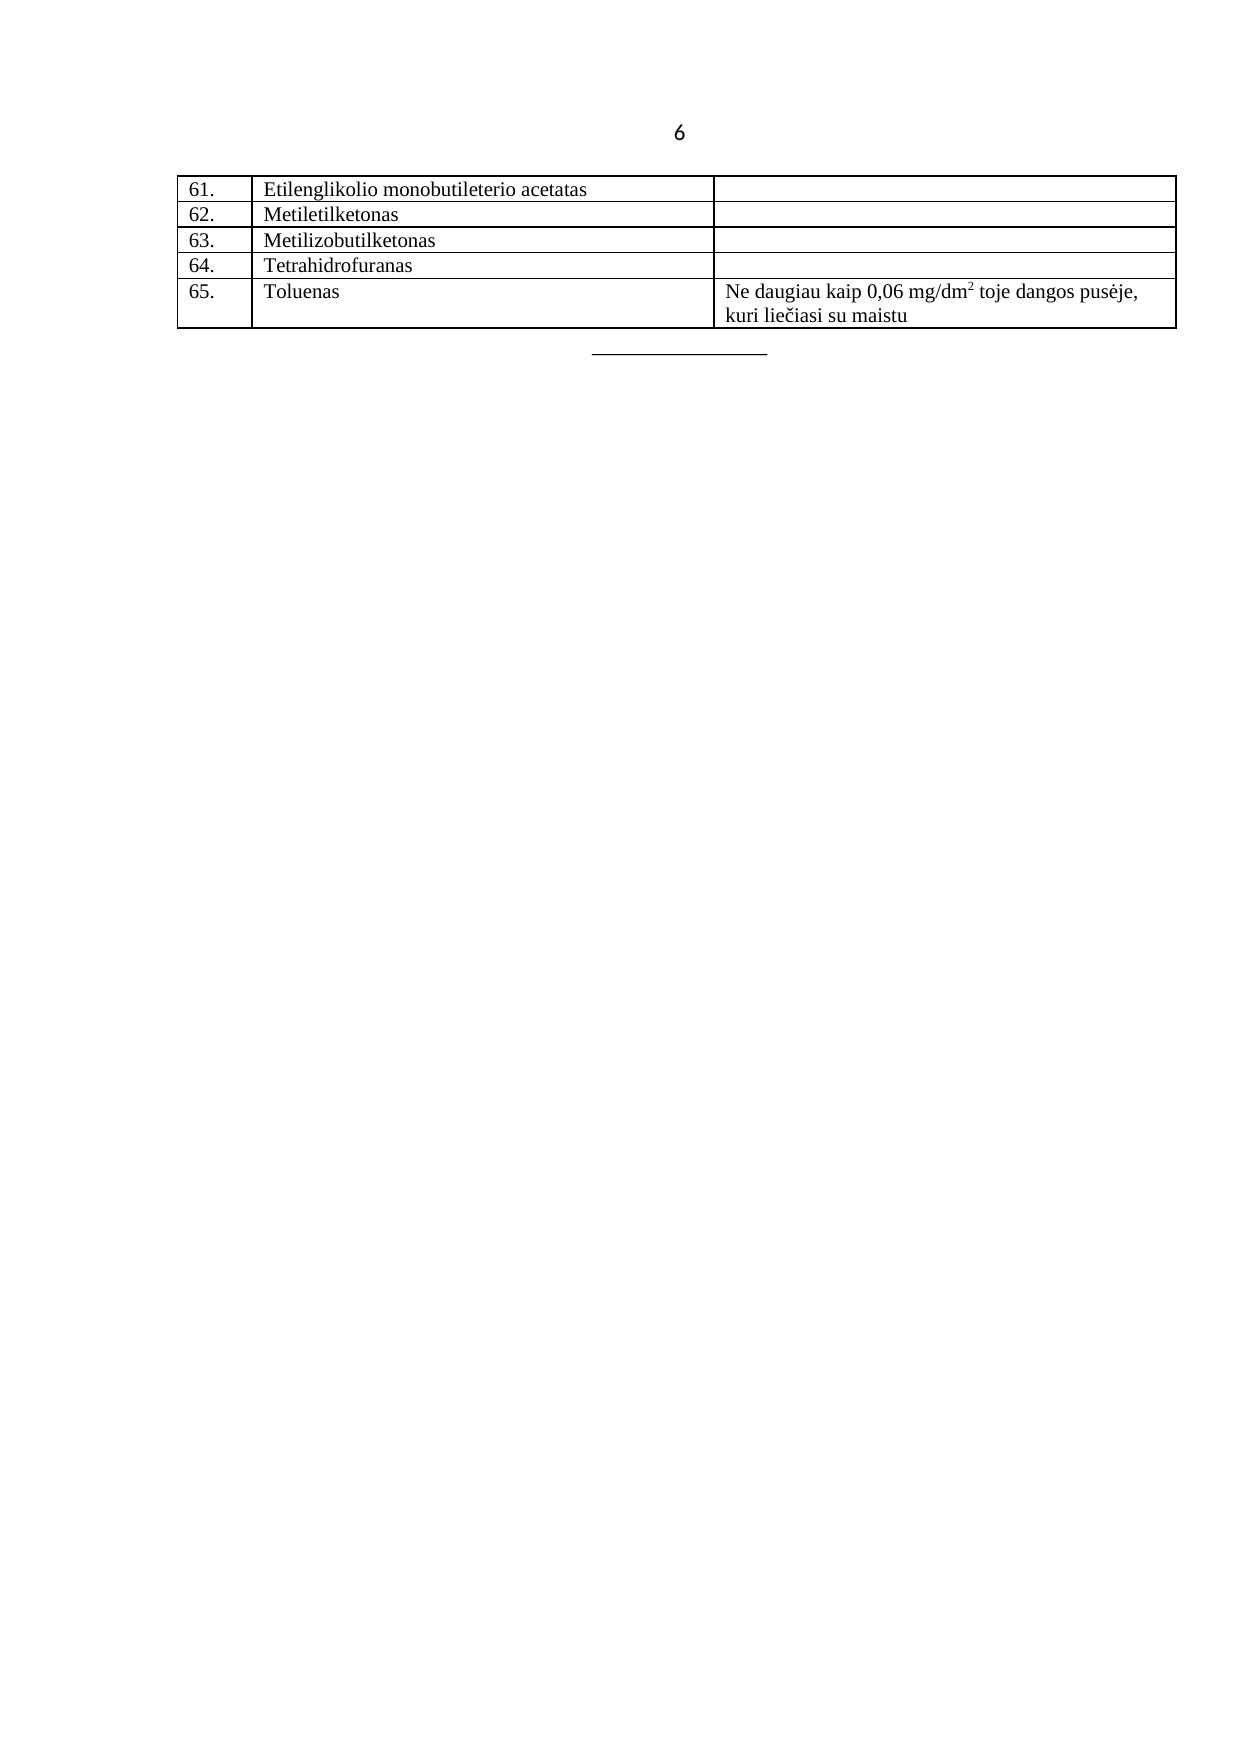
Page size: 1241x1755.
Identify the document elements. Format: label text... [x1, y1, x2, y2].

table_cell Etilenglikolio monobutileterio acetatas [253, 177, 713, 201]
table_cell [715, 202, 1175, 226]
table_cell Tetrahidrofuranas [253, 253, 713, 277]
table_cell 62. [178, 202, 251, 226]
table_cell [1177, 226, 1181, 252]
table_cell 63. [178, 228, 251, 252]
table_cell Metilizobutilketonas [253, 228, 713, 252]
table_cell [1177, 175, 1181, 201]
table_cell [1177, 252, 1181, 277]
table_cell 64. [178, 253, 251, 277]
table_cell [715, 228, 1175, 252]
table_cell [1177, 201, 1181, 226]
table_cell Metiletilketonas [253, 202, 713, 226]
table_cell Toluenas [253, 279, 713, 327]
table_cell 61. [178, 177, 251, 201]
text ______________ [177, 329, 1181, 357]
table_cell [715, 177, 1175, 201]
table_cell [715, 253, 1175, 277]
table_cell 65. [178, 279, 251, 327]
table_cell [1177, 278, 1181, 327]
table_cell Ne daugiau kaip 0,06 mg/dm2 toje dangos pusėje, kuri liečiasi su maistu [715, 279, 1175, 327]
